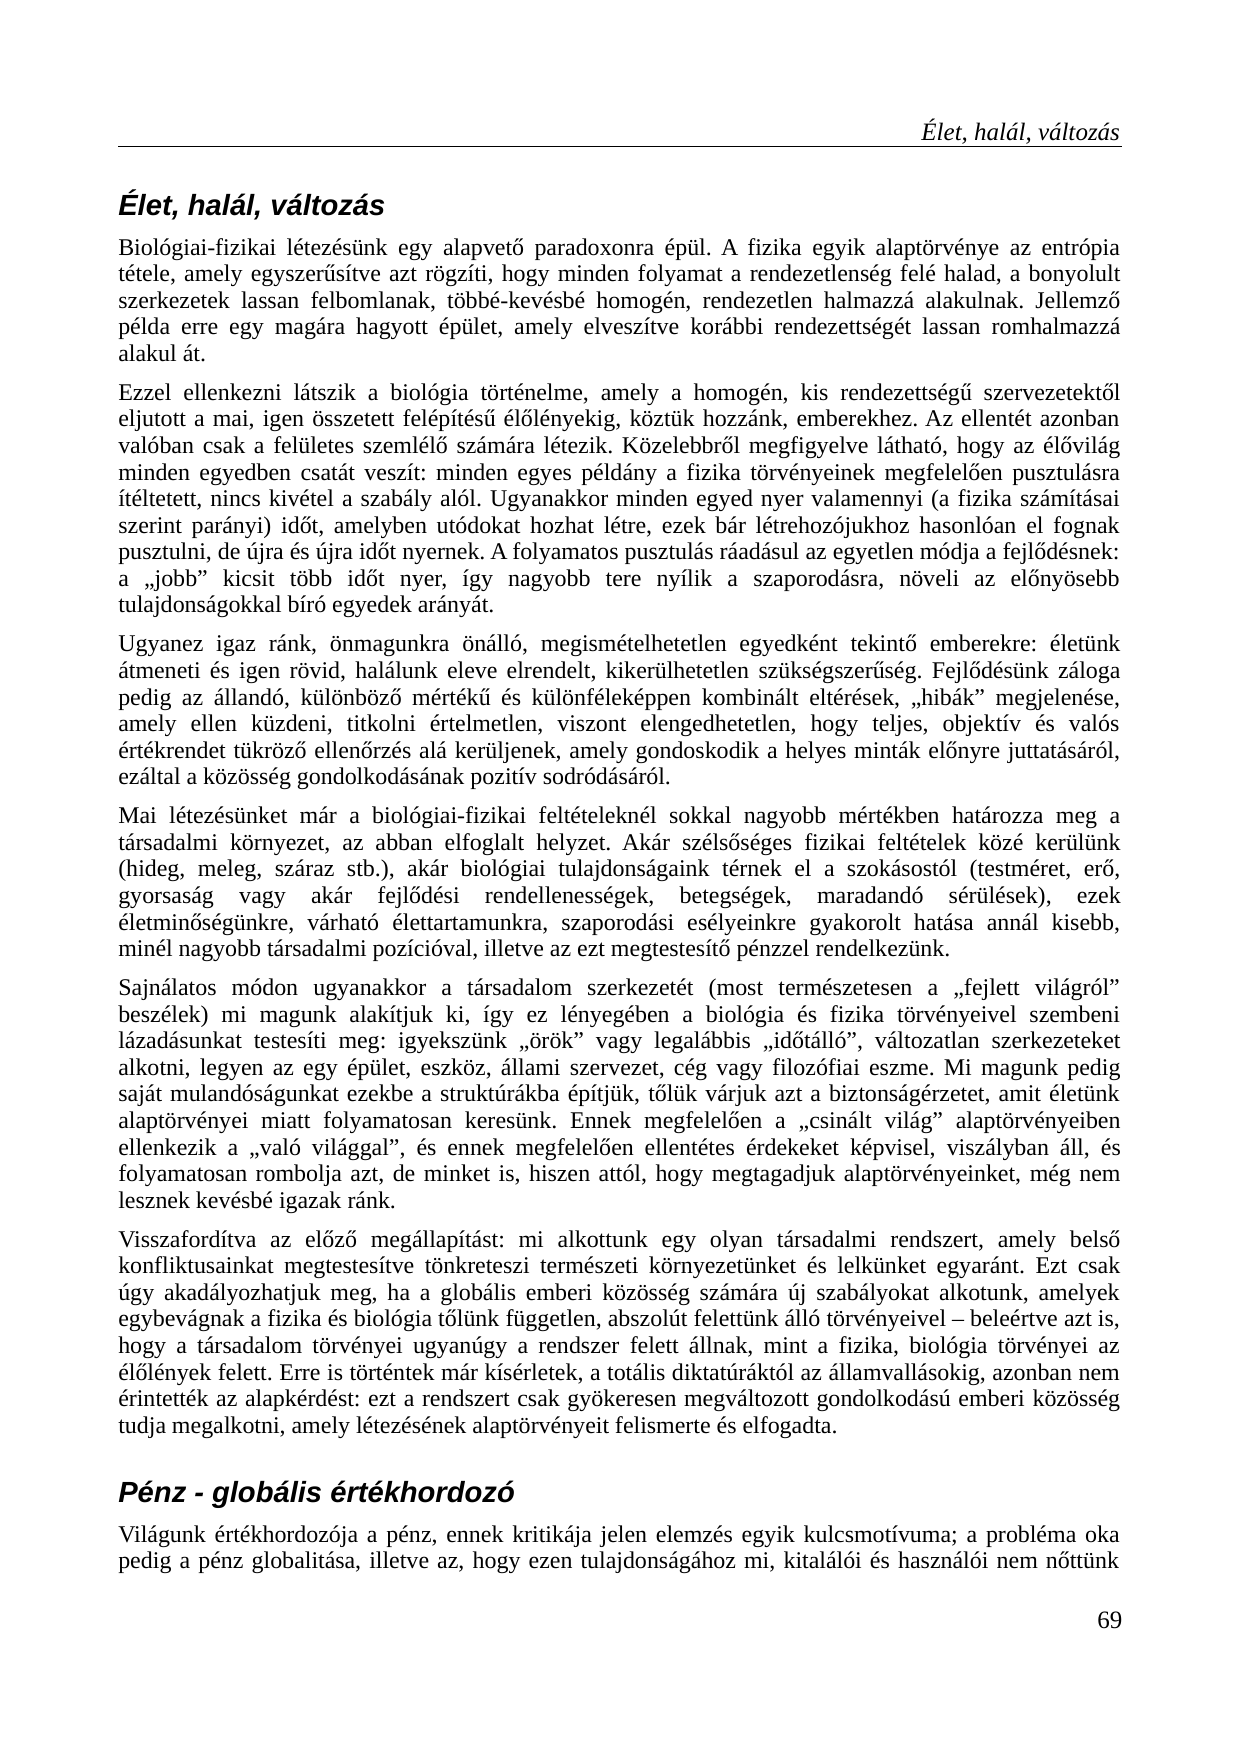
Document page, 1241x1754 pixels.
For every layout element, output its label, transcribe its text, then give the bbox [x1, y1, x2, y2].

subtitle Élet, halál, változás [118, 189, 1122, 221]
text Ugyanez igaz ránk, önmagunkra önálló, megismételhetetlen egyedként tekintő emberekre: életünk átmeneti és igen rövid, halálunk eleve elrendelt, kikerülhetetlen szükségszerűség. Fejlődésünk záloga pedig az állandó, különböző mértékű és különféleképpen kombinált eltérések, „hibák” megjelenése, amely ellen küzdeni, titkolni értelmetlen, viszont elengedhetetlen, hogy teljes, objektív és valós értékrendet tükröző ellenőrzés alá kerüljenek, amely gondoskodik a helyes minták előnyre juttatásáról, ezáltal a közösség gondolkodásának pozitív sodródásáról. [118, 631, 1122, 790]
text Világunk értékhordozója a pénz, ennek kritikája jelen elemzés egyik kulcsmotívuma; a probléma oka pedig a pénz globalitása, illetve az, hogy ezen tulajdonságához mi, kitalálói és használói nem nőttünk [118, 1521, 1122, 1574]
text Visszafordítva az előző megállapítást: mi alkottunk egy olyan társadalmi rendszert, amely belső konfliktusainkat megtestesítve tönkreteszi természeti környezetünket és lelkünket egyaránt. Ezt csak úgy akadályozhatjuk meg, ha a globális emberi közösség számára új szabályokat alkotunk, amelyek egybevágnak a fizika és biológia tőlünk független, abszolút felettünk álló törvényeivel – beleértve azt is, hogy a társadalom törvényei ugyanúgy a rendszer felett állnak, mint a fizika, biológia törvényei az élőlények felett. Erre is történtek már kísérletek, a totális diktatúráktól az államvallásokig, azonban nem érintették az alapkérdést: ezt a rendszert csak gyökeresen megváltozott gondolkodású emberi közösség tudja megalkotni, amely létezésének alaptörvényeit felismerte és elfogadta. [118, 1226, 1122, 1438]
text Biológiai-fizikai létezésünk egy alapvető paradoxonra épül. A fizika egyik alaptörvénye az entrópia tétele, amely egyszerűsítve azt rögzíti, hogy minden folyamat a rendezetlenség felé halad, a bonyolult szerkezetek lassan felbomlanak, többé-kevésbé homogén, rendezetlen halmazzá alakulnak. Jellemző példa erre egy magára hagyott épület, amely elveszítve korábbi rendezettségét lassan romhalmazzá alakul át. [118, 234, 1122, 367]
text Ezzel ellenkezni látszik a biológia történelme, amely a homogén, kis rendezettségű szervezetektől eljutott a mai, igen összetett felépítésű élőlényekig, köztük hozzánk, emberekhez. Az ellentét azonban valóban csak a felületes szemlélő számára létezik. Közelebbről megfigyelve látható, hogy az élővilág minden egyedben csatát veszít: minden egyes példány a fizika törvényeinek megfelelően pusztulásra ítéltetett, nincs kivétel a szabály alól. Ugyanakkor minden egyed nyer valamennyi (a fizika számításai szerint parányi) időt, amelyben utódokat hozhat létre, ezek bár létrehozójukhoz hasonlóan el fognak pusztulni, de újra és újra időt nyernek. A folyamatos pusztulás ráadásul az egyetlen módja a fejlődésnek: a „jobb” kicsit több időt nyer, így nagyobb tere nyílik a szaporodásra, növeli az előnyösebb tulajdonságokkal bíró egyedek arányát. [118, 379, 1122, 618]
subtitle Pénz - globális értékhordozó [118, 1476, 1122, 1508]
text Sajnálatos módon ugyanakkor a társadalom szerkezetét (most természetesen a „fejlett világról” beszélek) mi magunk alakítjuk ki, így ez lényegében a biológia és fizika törvényeivel szembeni lázadásunkat testesíti meg: igyekszünk „örök” vagy legalábbis „időtálló”, változatlan szerkezeteket alkotni, legyen az egy épület, eszköz, állami szervezet, cég vagy filozófiai eszme. Mi magunk pedig saját mulandóságunkat ezekbe a struktúrákba építjük, tőlük várjuk azt a biztonságérzetet, amit életünk alaptörvényei miatt folyamatosan keresünk. Ennek megfelelően a „csinált világ” alaptörvényeiben ellenkezik a „való világgal”, és ennek megfelelően ellentétes érdekeket képvisel, viszályban áll, és folyamatosan rombolja azt, de minket is, hiszen attól, hogy megtagadjuk alaptörvényeinket, még nem lesznek kevésbé igazak ránk. [118, 974, 1122, 1213]
text Mai létezésünket már a biológiai-fizikai feltételeknél sokkal nagyobb mértékben határozza meg a társadalmi környezet, az abban elfoglalt helyzet. Akár szélsőséges fizikai feltételek közé kerülünk (hideg, meleg, száraz stb.), akár biológiai tulajdonságaink térnek el a szokásostól (testméret, erő, gyorsaság vagy akár fejlődési rendellenességek, betegségek, maradandó sérülések), ezek életminőségünkre, várható élettartamunkra, szaporodási esélyeinkre gyakorolt hatása annál kisebb, minél nagyobb társadalmi pozícióval, illetve az ezt megtestesítő pénzzel rendelkezünk. [118, 802, 1122, 962]
